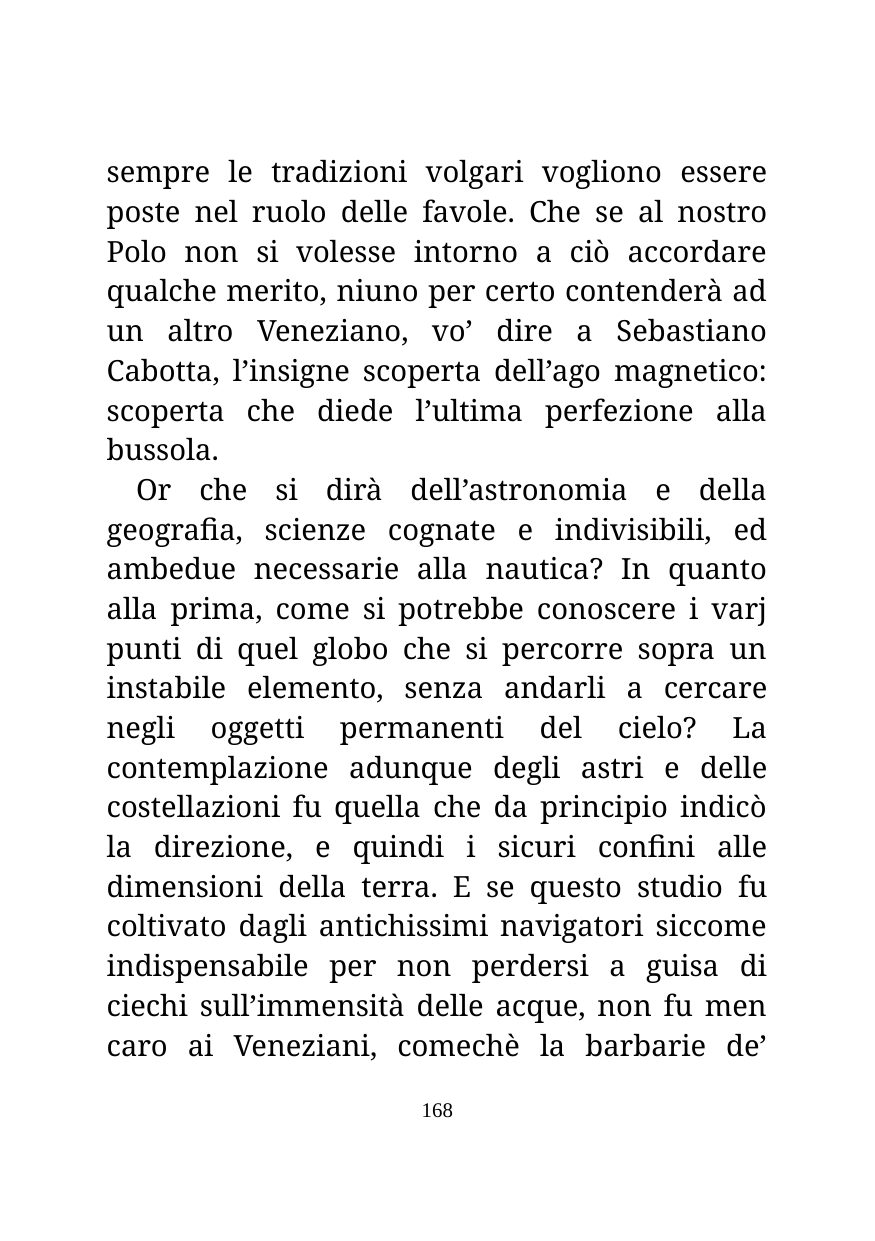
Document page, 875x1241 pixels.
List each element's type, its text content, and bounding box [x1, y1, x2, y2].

text sempre le tradizioni volgari vogliono essere poste nel ruolo delle favole. Che se al nostro Polo non si volesse intorno a ciò accordare qualche merito, niuno per certo contenderà ad un altro Veneziano, vo’ dire a Sebastiano Cabotta, l’insigne scoperta dell’ago magnetico: scoperta che diede l’ultima perfezione alla bussola. [106, 152, 768, 469]
text Or che si dirà dell’astronomia e della geografia, scienze cognate e indivisibili, ed ambedue necessarie alla nautica? In quanto alla prima, come si potrebbe conoscere i varj punti di quel globo che si percorre sopra un instabile elemento, senza andarli a cercare negli oggetti permanenti del cielo? La contemplazione adunque degli astri e delle costellazioni fu quella che da principio indicò la direzione, e quindi i sicuri confini alle dimensioni della terra. E se questo studio fu coltivato dagli antichissimi navigatori siccome indispensabile per non perdersi a guisa di ciechi sull’immensità delle acque, non fu men caro ai Veneziani, comechè la barbarie de’ [106, 469, 768, 1064]
